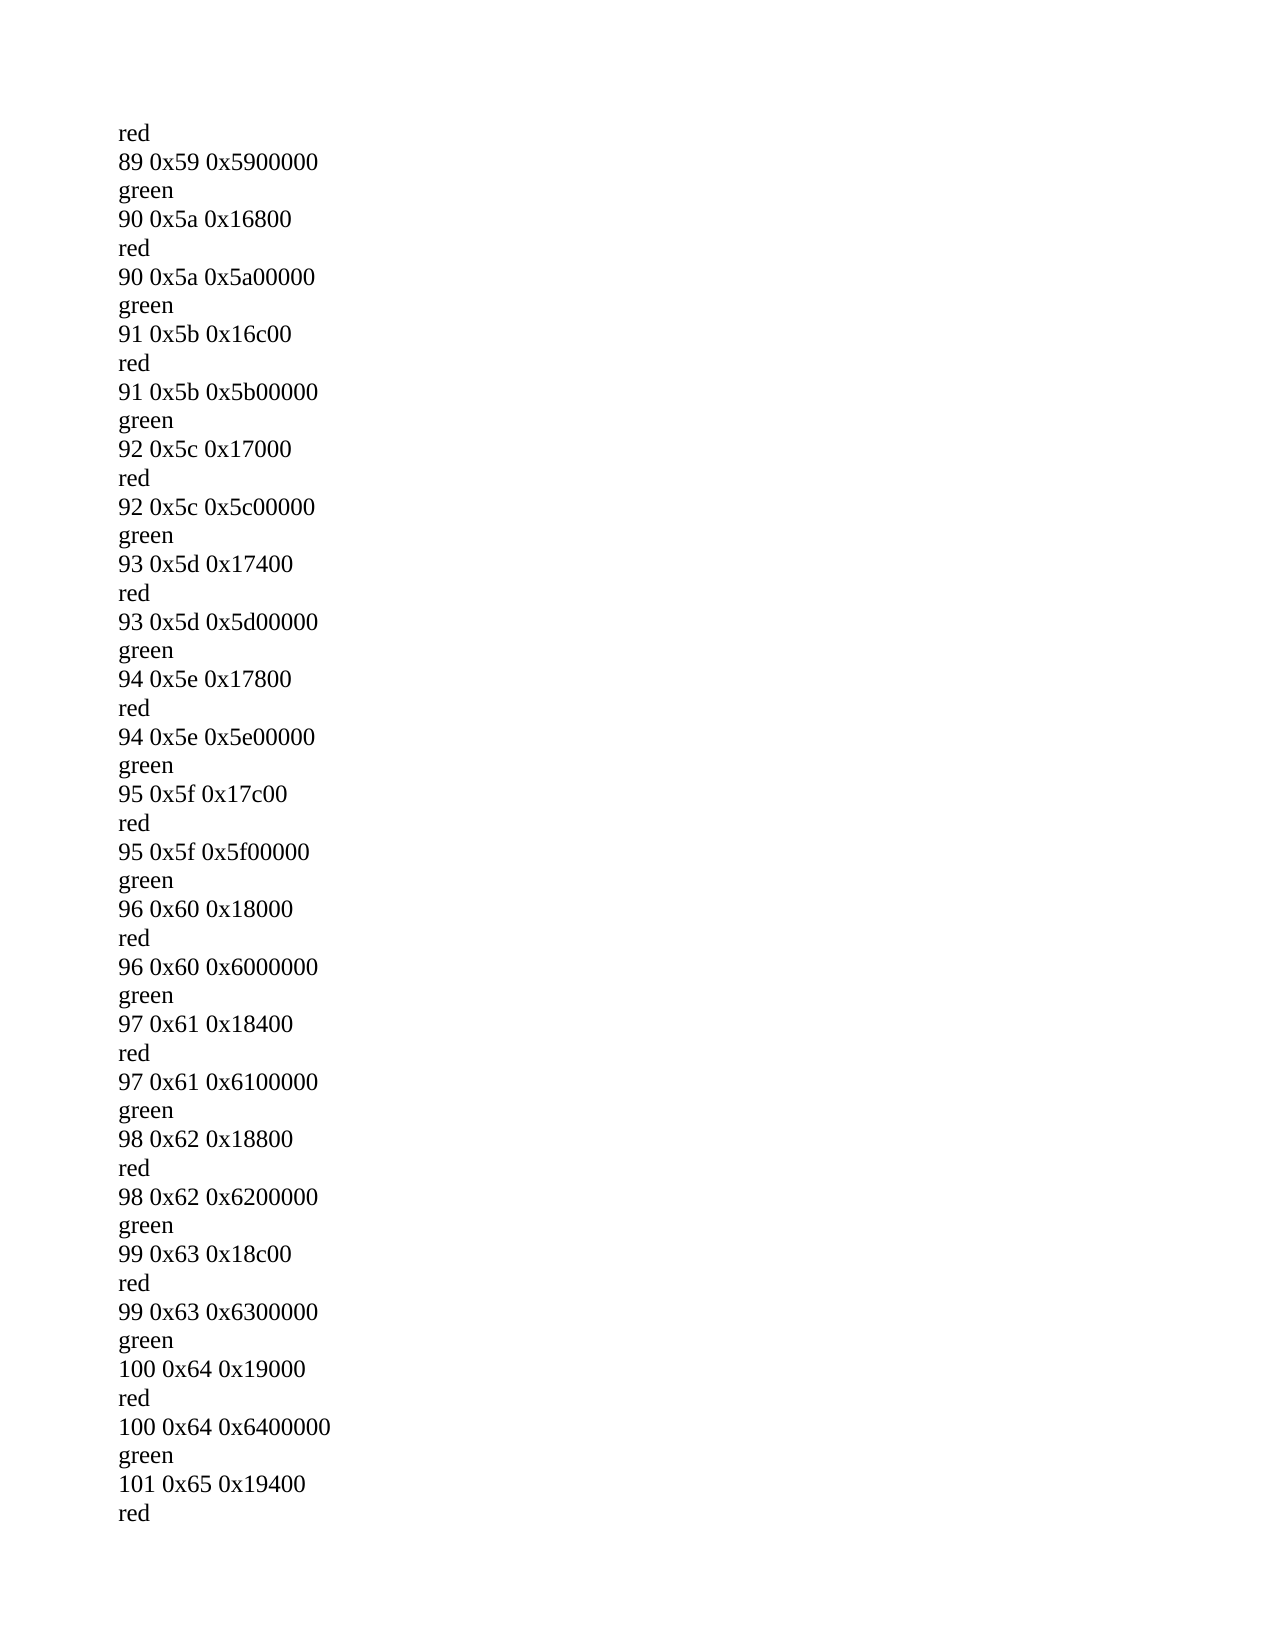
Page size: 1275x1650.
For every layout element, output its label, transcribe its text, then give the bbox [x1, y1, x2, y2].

text red [118, 118, 1157, 147]
text 94 0x5e 0x5e00000 [118, 722, 1157, 751]
text green [118, 1441, 1157, 1469]
text 92 0x5c 0x17000 [118, 434, 1157, 463]
text red [118, 1383, 1157, 1412]
text 95 0x5f 0x5f00000 [118, 837, 1157, 866]
text 95 0x5f 0x17c00 [118, 779, 1157, 808]
text green [118, 1096, 1157, 1124]
text green [118, 1326, 1157, 1354]
text 100 0x64 0x6400000 [118, 1412, 1157, 1441]
text 98 0x62 0x18800 [118, 1124, 1157, 1153]
text red [118, 233, 1157, 262]
text green [118, 981, 1157, 1009]
text 98 0x62 0x6200000 [118, 1182, 1157, 1211]
text green [118, 751, 1157, 779]
text 92 0x5c 0x5c00000 [118, 492, 1157, 521]
text red [118, 693, 1157, 722]
text green [118, 176, 1157, 204]
text red [118, 463, 1157, 492]
text green [118, 291, 1157, 319]
text 91 0x5b 0x16c00 [118, 319, 1157, 348]
text red [118, 578, 1157, 607]
text red [118, 1153, 1157, 1182]
text 97 0x61 0x18400 [118, 1009, 1157, 1038]
text 90 0x5a 0x16800 [118, 204, 1157, 233]
text red [118, 1268, 1157, 1297]
text red [118, 348, 1157, 377]
text green [118, 636, 1157, 664]
text 101 0x65 0x19400 [118, 1469, 1157, 1498]
text red [118, 1038, 1157, 1067]
text 99 0x63 0x18c00 [118, 1239, 1157, 1268]
text 99 0x63 0x6300000 [118, 1297, 1157, 1326]
text 89 0x59 0x5900000 [118, 147, 1157, 176]
text red [118, 923, 1157, 952]
text 91 0x5b 0x5b00000 [118, 377, 1157, 406]
text green [118, 1211, 1157, 1239]
text red [118, 808, 1157, 837]
text 94 0x5e 0x17800 [118, 664, 1157, 693]
text green [118, 406, 1157, 434]
text green [118, 521, 1157, 549]
text 93 0x5d 0x5d00000 [118, 607, 1157, 636]
text 96 0x60 0x6000000 [118, 952, 1157, 981]
text 93 0x5d 0x17400 [118, 549, 1157, 578]
text 100 0x64 0x19000 [118, 1354, 1157, 1383]
text 97 0x61 0x6100000 [118, 1067, 1157, 1096]
text red [118, 1498, 1157, 1527]
text 96 0x60 0x18000 [118, 894, 1157, 923]
text green [118, 866, 1157, 894]
text 90 0x5a 0x5a00000 [118, 262, 1157, 291]
